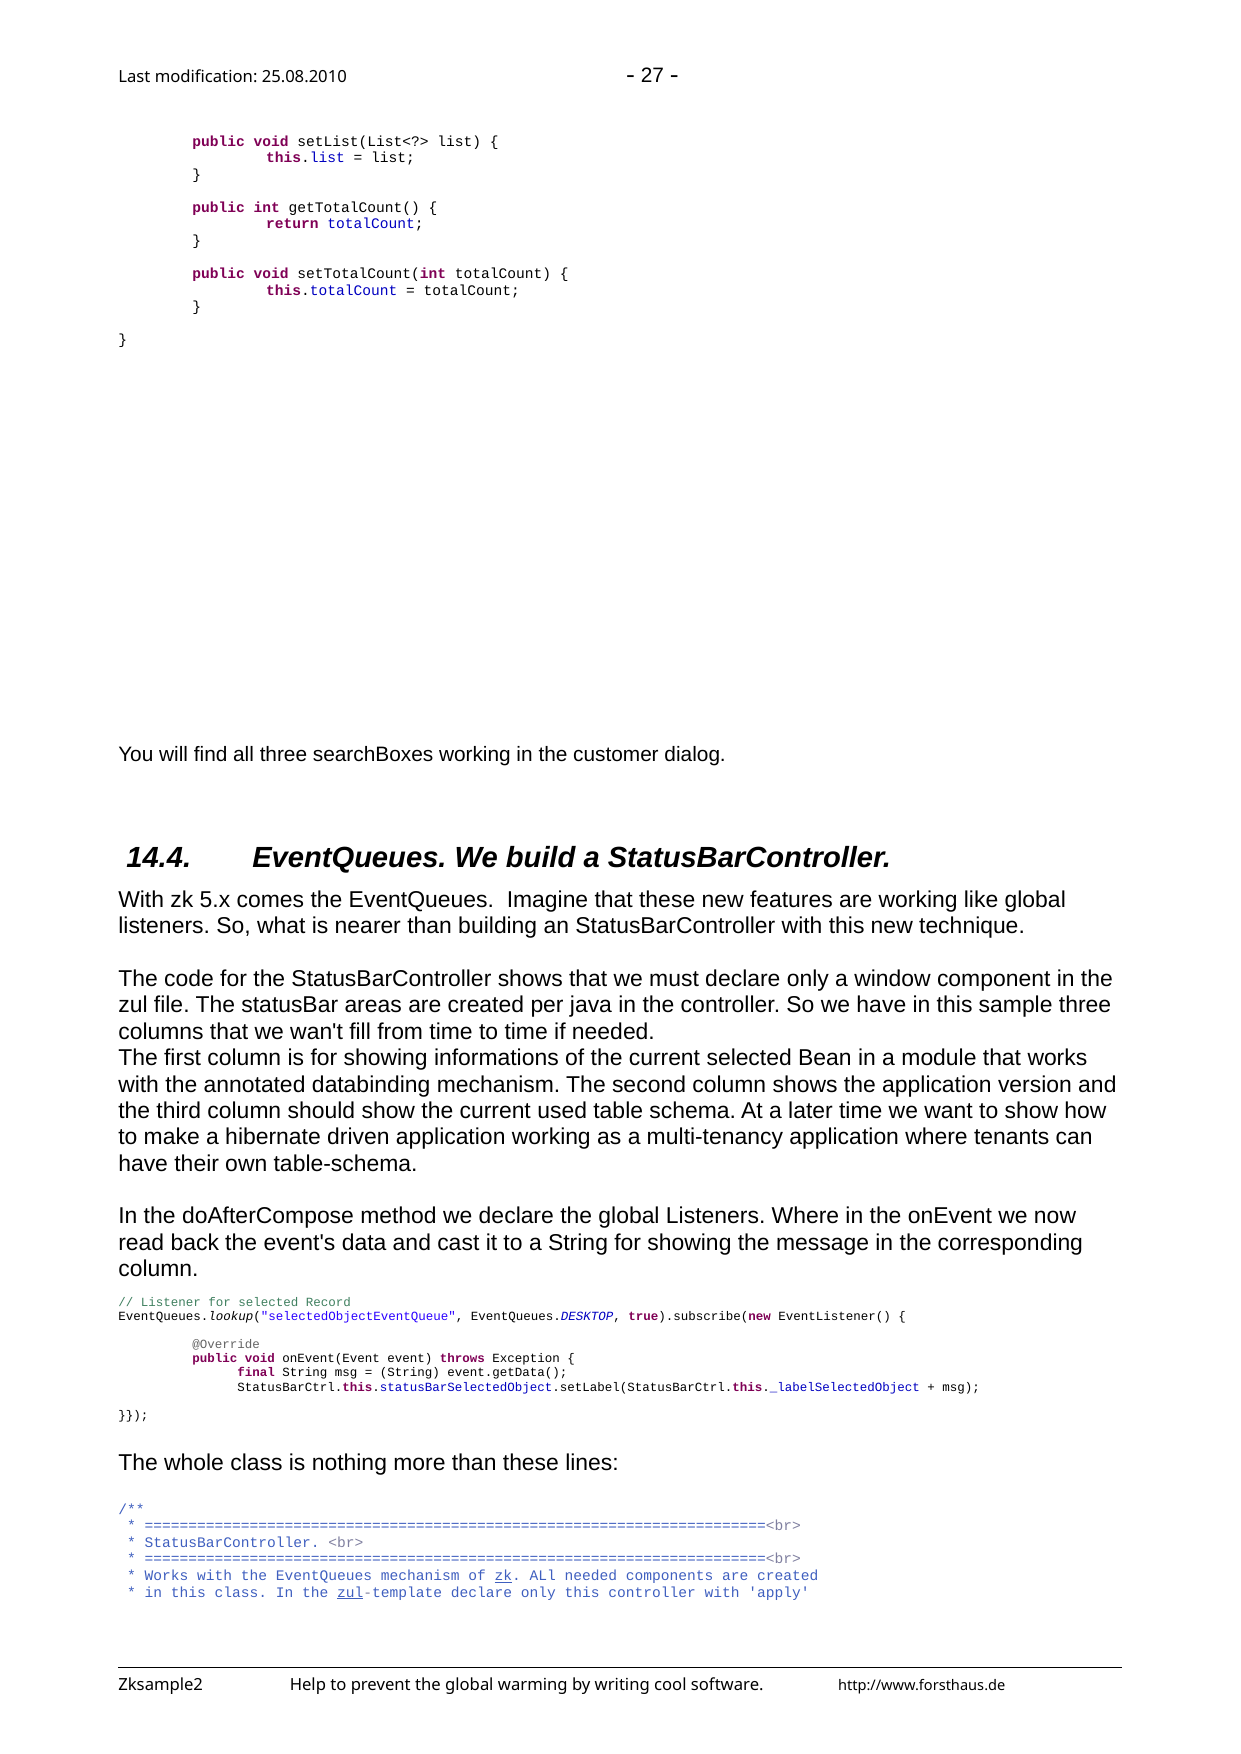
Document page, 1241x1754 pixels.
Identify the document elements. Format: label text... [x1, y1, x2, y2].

text * StatusBarController. <br> [118, 1535, 1122, 1552]
text public void setList(List<?> list) { [118, 134, 1122, 150]
text this.list = list; [118, 150, 1122, 167]
text The first column is for showing informations of the current selected Bean in a module that works with the annotated databinding mechanism. The second column shows the application version and the third column should show the current used table schema. At a later time we want to show how to make a hibernate driven application working as a multi-tenancy application where tenants can have their own table-schema. [118, 1044, 1122, 1176]
text } [118, 333, 1122, 349]
text * in this class. In the zul-template declare only this controller with 'apply' [118, 1585, 1122, 1601]
text public int getTotalCount() { [118, 200, 1122, 217]
text this.totalCount = totalCount; [118, 283, 1122, 299]
text EventQueues.lookup("selectedObjectEventQueue", EventQueues.DESKTOP, true).subscribe(new EventListener() { [118, 1310, 1122, 1324]
text } [118, 233, 1122, 250]
text final String msg = (String) event.getData(); [118, 1366, 1122, 1381]
text In the doAfterCompose method we declare the global Listeners. Where in the onEvent we now read back the event's data and cast it to a String for showing the message in the corresponding column. [118, 1202, 1122, 1281]
text * =======================================================================<br> [118, 1519, 1122, 1535]
text return totalCount; [118, 217, 1122, 233]
text public void setTotalCount(int totalCount) { [118, 266, 1122, 283]
text // Listener for selected Record [118, 1296, 1122, 1310]
text @Override [118, 1338, 1122, 1352]
text /** [118, 1502, 1122, 1519]
subtitle EventQueues. We build a StatusBarController. [118, 840, 1122, 873]
text * Works with the EventQueues mechanism of zk. ALl needed components are created [118, 1568, 1122, 1585]
text } [118, 167, 1122, 183]
text The whole class is nothing more than these lines: [118, 1449, 1122, 1476]
text You will find all three searchBoxes working in the customer dialog. [118, 742, 1122, 766]
text The code for the StatusBarController shows that we must declare only a window component in the zul file. The statusBar areas are created per java in the controller. So we have in this sample three columns that we wan't fill from time to time if needed. [118, 965, 1122, 1044]
text public void onEvent(Event event) throws Exception { [118, 1352, 1122, 1366]
text StatusBarCtrl.this.statusBarSelectedObject.setLabel(StatusBarCtrl.this._labelSelectedObject + msg); [118, 1381, 1122, 1395]
text } [118, 299, 1122, 316]
text }}); [118, 1409, 1122, 1423]
text With zk 5.x comes the EventQueues. Imagine that these new features are working like global listeners. So, what is nearer than building an StatusBarController with this new technique. [118, 886, 1122, 939]
text * =======================================================================<br> [118, 1552, 1122, 1568]
